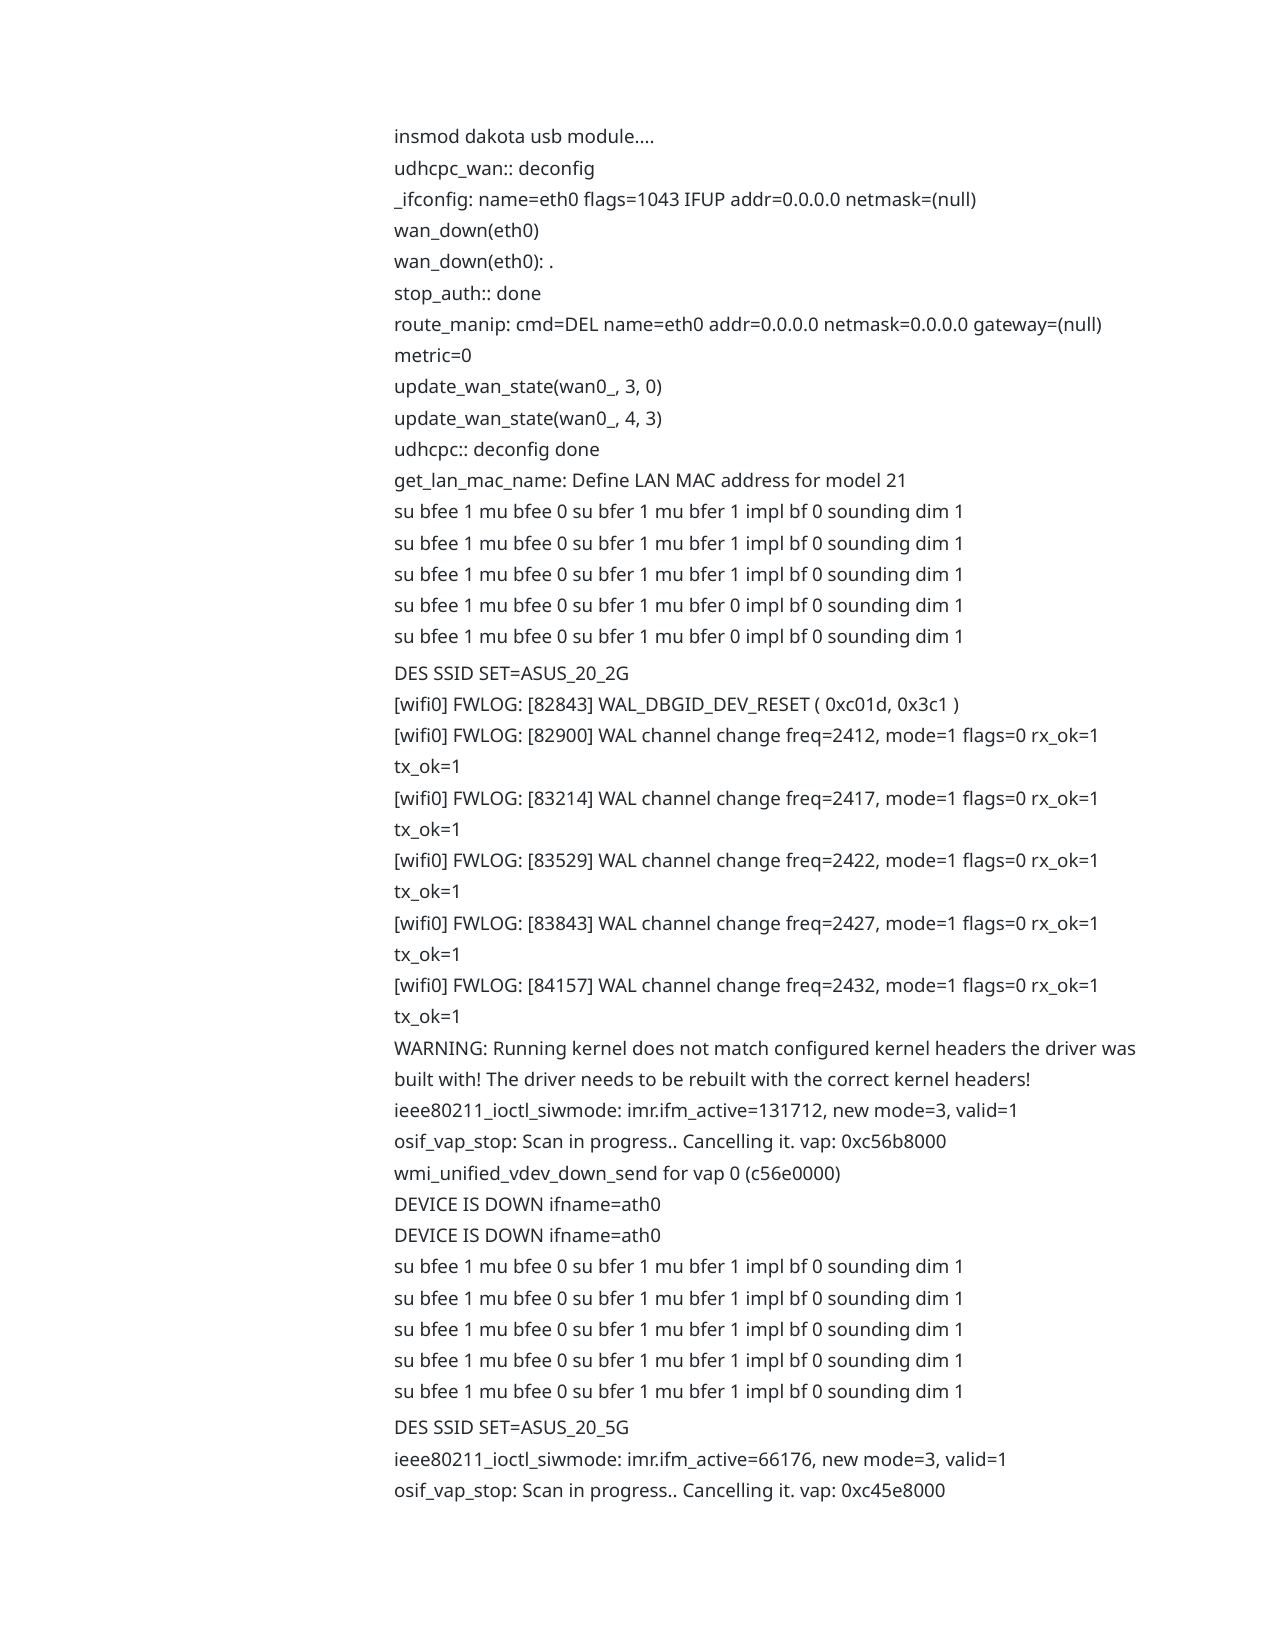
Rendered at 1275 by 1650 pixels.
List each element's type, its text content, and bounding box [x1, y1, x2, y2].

table_cell [118, 1154, 394, 1185]
table_cell [118, 431, 394, 462]
table_cell route_manip: cmd=DEL name=eth0 addr=0.0.0.0 netmask=0.0.0.0 gateway=(null) metric=0 [394, 306, 1157, 368]
table_cell su bfee 1 mu bfee 0 su bfer 1 mu bfer 1 impl bf 0 sounding dim 1 [394, 1342, 1157, 1373]
table_cell [118, 1092, 394, 1123]
table_cell [118, 685, 394, 717]
table_cell [394, 1404, 1157, 1409]
table_cell DES SSID SET=ASUS_20_5G [394, 1409, 1157, 1440]
table_cell [118, 524, 394, 556]
table_cell DEVICE IS DOWN ifname=ath0 [394, 1217, 1157, 1248]
table_cell [118, 1373, 394, 1404]
table_cell stop_auth:: done [394, 274, 1157, 306]
table_cell su bfee 1 mu bfee 0 su bfer 1 mu bfer 1 impl bf 0 sounding dim 1 [394, 1310, 1157, 1342]
table_cell [118, 654, 394, 685]
table_cell [118, 717, 394, 779]
table_cell udhcpc:: deconfig done [394, 431, 1157, 462]
table_cell [118, 181, 394, 212]
table_cell su bfee 1 mu bfee 0 su bfer 1 mu bfer 0 impl bf 0 sounding dim 1 [394, 587, 1157, 618]
table_cell su bfee 1 mu bfee 0 su bfer 1 mu bfer 1 impl bf 0 sounding dim 1 [394, 1248, 1157, 1279]
table_cell [118, 649, 394, 654]
table_cell wmi_unified_vdev_down_send for vap 0 (c56e0000) [394, 1154, 1157, 1185]
table_cell [118, 1029, 394, 1092]
table_cell [wifi0] FWLOG: [83529] WAL channel change freq=2422, mode=1 flags=0 rx_ok=1 tx_ok=1 [394, 842, 1157, 904]
table_cell [118, 368, 394, 399]
table_cell [118, 1217, 394, 1248]
table_cell [394, 649, 1157, 654]
table_cell WARNING: Running kernel does not match configured kernel headers the driver was built with! The driver needs to be rebuilt with the correct kernel headers! [394, 1029, 1157, 1092]
table_cell [118, 1310, 394, 1342]
table_cell udhcpc_wan:: deconfig [394, 149, 1157, 181]
table_cell [118, 779, 394, 842]
table_cell [wifi0] FWLOG: [82900] WAL channel change freq=2412, mode=1 flags=0 rx_ok=1 tx_ok=1 [394, 717, 1157, 779]
table_cell [wifi0] FWLOG: [83214] WAL channel change freq=2417, mode=1 flags=0 rx_ok=1 tx_ok=1 [394, 779, 1157, 842]
table_cell [118, 1409, 394, 1440]
table_cell [118, 587, 394, 618]
table_cell [118, 1440, 394, 1471]
table_cell [118, 556, 394, 587]
table_cell update_wan_state(wan0_, 4, 3) [394, 399, 1157, 431]
table_cell [118, 1123, 394, 1154]
table_cell [118, 1342, 394, 1373]
table_cell ieee80211_ioctl_siwmode: imr.ifm_active=131712, new mode=3, valid=1 [394, 1092, 1157, 1123]
table_cell DEVICE IS DOWN ifname=ath0 [394, 1185, 1157, 1217]
table_cell [wifi0] FWLOG: [84157] WAL channel change freq=2432, mode=1 flags=0 rx_ok=1 tx_ok=1 [394, 967, 1157, 1029]
table_cell osif_vap_stop: Scan in progress.. Cancelling it. vap: 0xc56b8000 [394, 1123, 1157, 1154]
table_cell [118, 149, 394, 181]
table_cell update_wan_state(wan0_, 3, 0) [394, 368, 1157, 399]
table_cell wan_down(eth0): . [394, 243, 1157, 274]
table_cell [wifi0] FWLOG: [82843] WAL_DBGID_DEV_RESET ( 0xc01d, 0x3c1 ) [394, 685, 1157, 717]
table_cell [118, 212, 394, 243]
table_cell [118, 399, 394, 431]
table_cell _ifconfig: name=eth0 flags=1043 IFUP addr=0.0.0.0 netmask=(null) [394, 181, 1157, 212]
table_cell [118, 274, 394, 306]
table_cell ieee80211_ioctl_siwmode: imr.ifm_active=66176, new mode=3, valid=1 [394, 1440, 1157, 1471]
table_cell [118, 118, 394, 149]
table_cell get_lan_mac_name: Define LAN MAC address for model 21 [394, 462, 1157, 493]
table_cell insmod dakota usb module.... [394, 118, 1157, 149]
table_cell [118, 1471, 394, 1503]
table_cell [118, 243, 394, 274]
table_cell [118, 904, 394, 967]
table_cell [118, 1248, 394, 1279]
table_cell [wifi0] FWLOG: [83843] WAL channel change freq=2427, mode=1 flags=0 rx_ok=1 tx_ok=1 [394, 904, 1157, 967]
table_cell [118, 1279, 394, 1310]
table_cell su bfee 1 mu bfee 0 su bfer 1 mu bfer 1 impl bf 0 sounding dim 1 [394, 1373, 1157, 1404]
table_cell [118, 842, 394, 904]
table_cell [118, 493, 394, 524]
table_cell wan_down(eth0) [394, 212, 1157, 243]
table_cell su bfee 1 mu bfee 0 su bfer 1 mu bfer 1 impl bf 0 sounding dim 1 [394, 556, 1157, 587]
table_cell su bfee 1 mu bfee 0 su bfer 1 mu bfer 1 impl bf 0 sounding dim 1 [394, 1279, 1157, 1310]
table_cell su bfee 1 mu bfee 0 su bfer 1 mu bfer 1 impl bf 0 sounding dim 1 [394, 524, 1157, 556]
table_cell [118, 1185, 394, 1217]
table_cell su bfee 1 mu bfee 0 su bfer 1 mu bfer 1 impl bf 0 sounding dim 1 [394, 493, 1157, 524]
table_cell osif_vap_stop: Scan in progress.. Cancelling it. vap: 0xc45e8000 [394, 1471, 1157, 1503]
table_cell DES SSID SET=ASUS_20_2G [394, 654, 1157, 685]
table_cell [118, 306, 394, 368]
table_cell su bfee 1 mu bfee 0 su bfer 1 mu bfer 0 impl bf 0 sounding dim 1 [394, 618, 1157, 649]
table_cell [118, 967, 394, 1029]
table_cell [118, 462, 394, 493]
table_cell [118, 618, 394, 649]
table_cell [118, 1404, 394, 1409]
